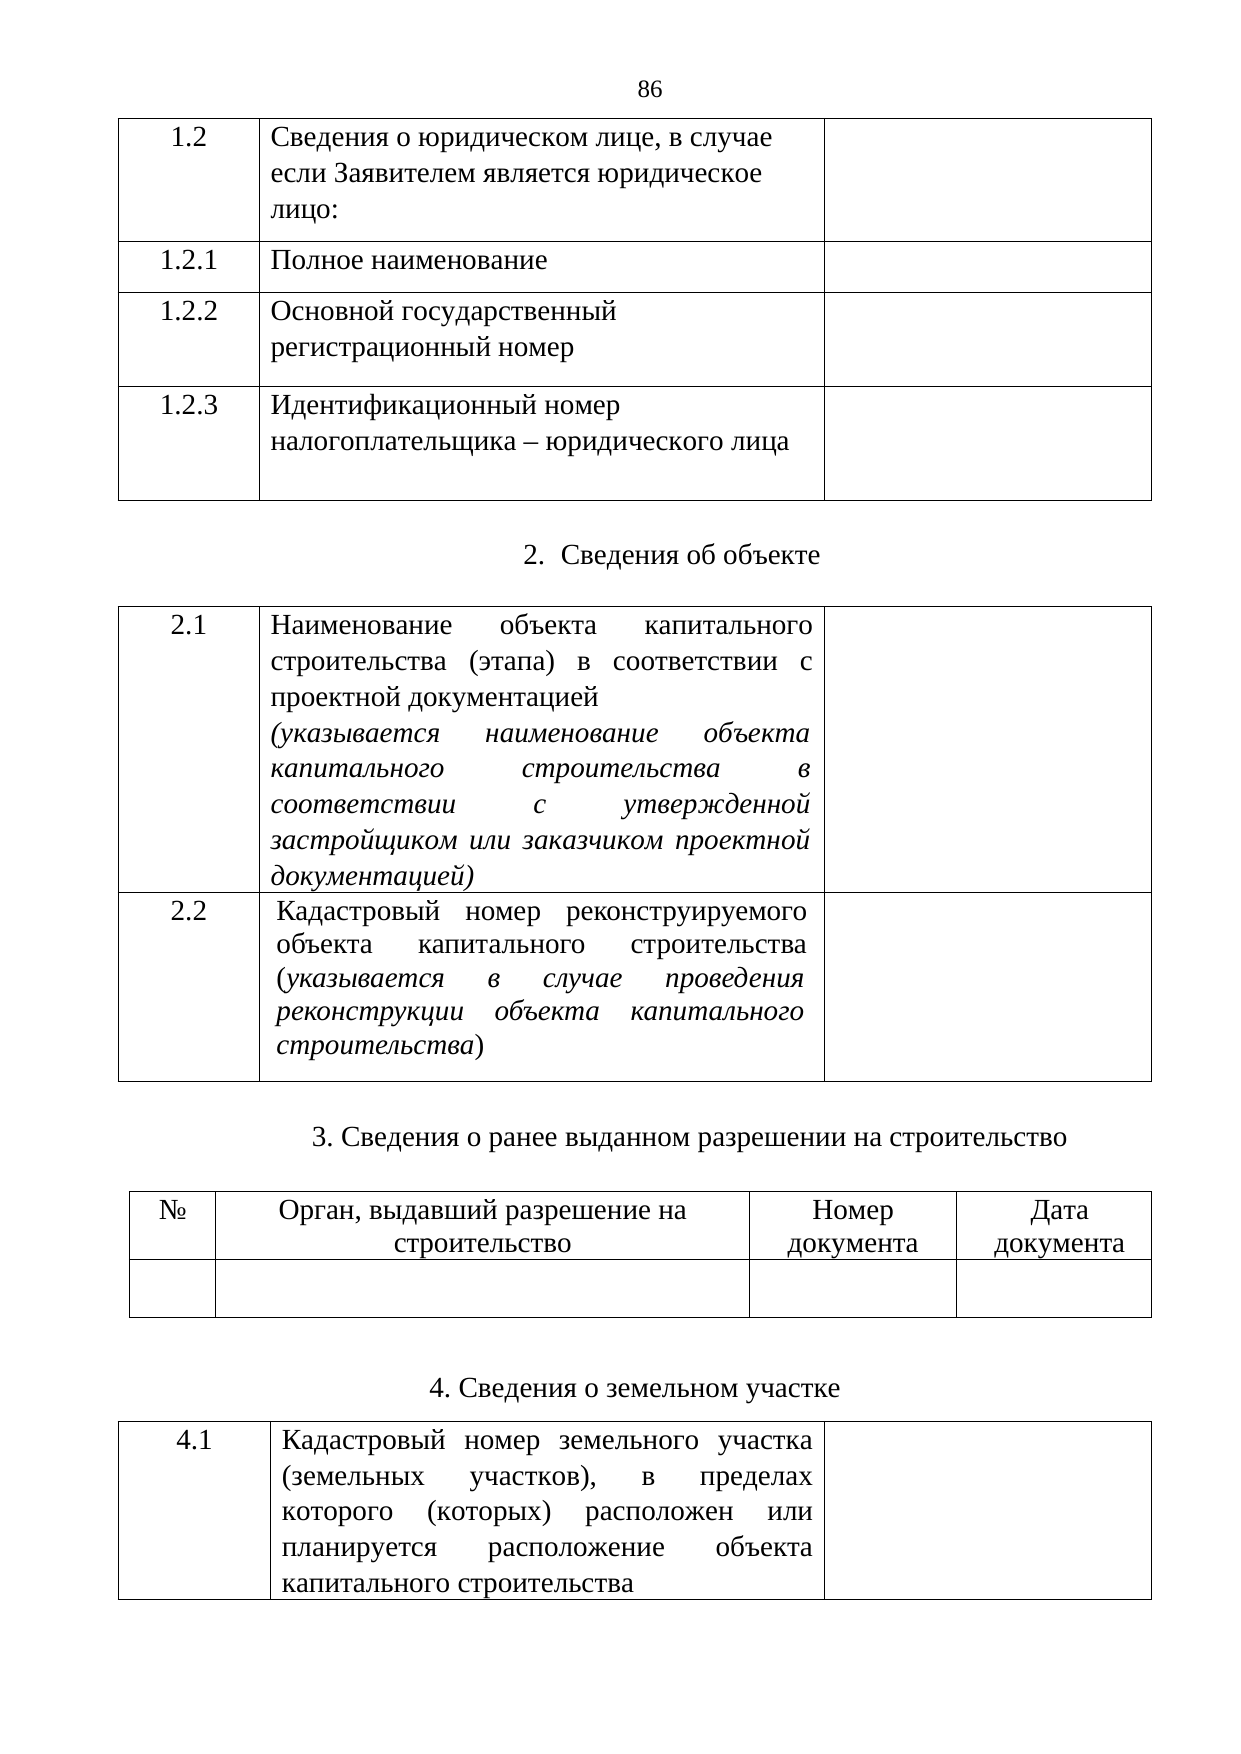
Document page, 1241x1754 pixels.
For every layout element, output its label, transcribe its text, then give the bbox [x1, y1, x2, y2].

table_header Орган, выдавший разрешение на строительство [216, 1192, 749, 1259]
table_cell 1.2.2 [119, 293, 259, 386]
table_cell 2.1 [119, 607, 259, 892]
table_cell [825, 119, 1151, 241]
table_cell [825, 293, 1151, 386]
table_cell 1.2.3 [119, 387, 259, 500]
table_cell Полное наименование [260, 242, 824, 292]
table_header Номер документа [750, 1192, 956, 1259]
table_cell [825, 242, 1151, 292]
table_cell [825, 387, 1151, 500]
table_cell Идентификационный номер налогоплательщика – юридического лица [260, 387, 824, 500]
table_cell 3. Сведения о ранее выданном разрешении на строительство 4. Сведения о земельном участке [118, 1082, 1152, 1421]
table_cell [825, 893, 1151, 1081]
table_cell [825, 607, 1151, 892]
table_cell [750, 1260, 956, 1317]
table_cell Основной государственный регистрационный номер [260, 293, 824, 386]
table_cell 1.2 [119, 119, 259, 241]
table_header Дата документа [957, 1192, 1151, 1259]
table_cell Сведения об объекте [118, 501, 1152, 606]
table_cell 1.2.1 [119, 242, 259, 292]
table_cell Кадастровый номер реконструируемого объекта капитального строительства (указывается в случае проведения реконструкции объекта капитального строительства) [260, 893, 824, 1081]
table_cell 2.2 [119, 893, 259, 1081]
table_cell [957, 1260, 1151, 1317]
table_header № [130, 1192, 215, 1259]
table_cell [130, 1260, 215, 1317]
table_cell [216, 1260, 749, 1317]
table_cell 4.1 [119, 1422, 270, 1599]
table_cell Сведения о юридическом лице, в случае если Заявителем является юридическое лицо: [260, 119, 824, 241]
table_cell Кадастровый номер земельного участка (земельных участков), в пределах которого (которых) расположен или планируется расположение объекта капитального строительства [271, 1422, 824, 1599]
table_cell [825, 1422, 1151, 1599]
table_cell Наименование объекта капитального строительства (этапа) в соответствии с проектной документацией (указывается наименование объекта капитального строительства в соответствии с утвержденной застройщиком или заказчиком проектной документацией) [260, 607, 824, 892]
